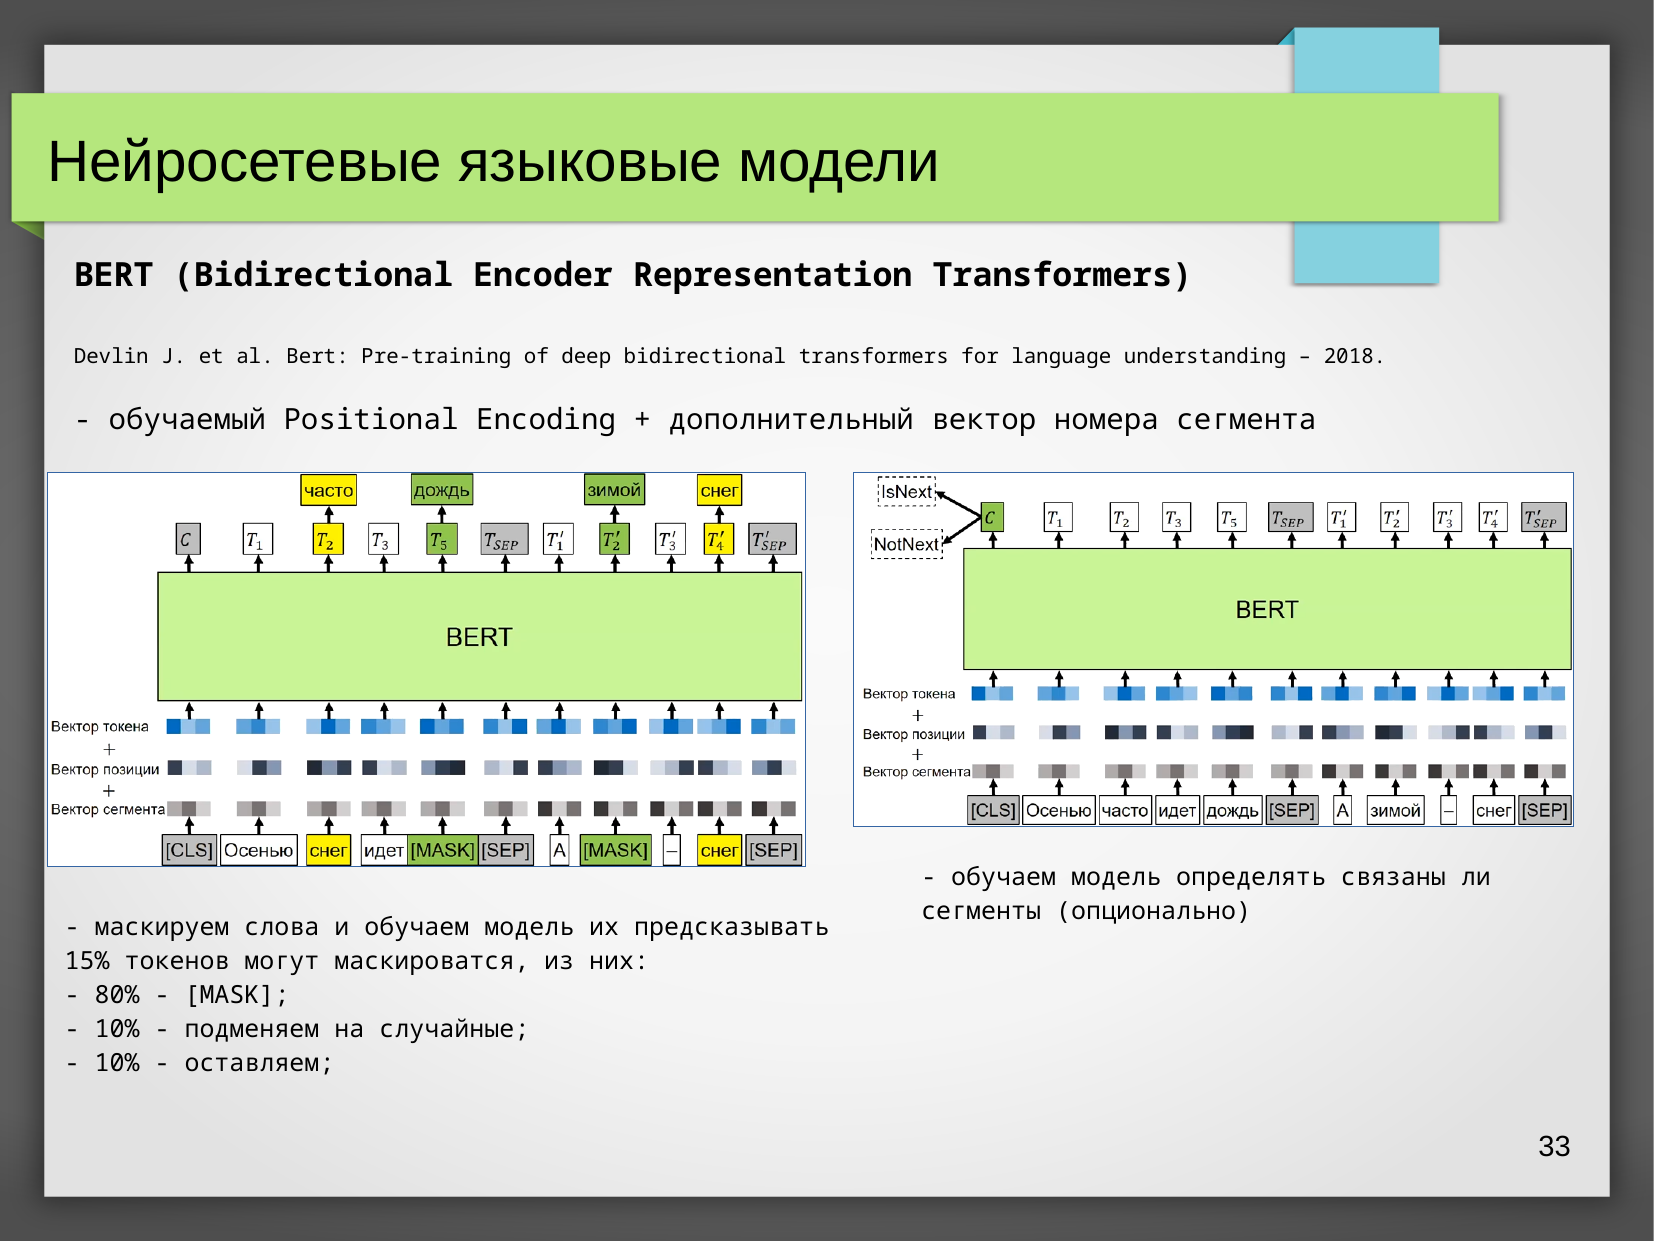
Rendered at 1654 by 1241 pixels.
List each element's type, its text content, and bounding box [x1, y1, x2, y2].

title Нейросетевые языковые модели [47, 121, 1241, 201]
text_box BERT (Bidirectional Encoder Representation Transformers) Devlin J. et al. Bert: Pre-training of deep bidirectional transformers for language understanding – 2018. - oбучаемый Positional Encoding + дополнительный вектор номера сегмента [59, 243, 1477, 449]
text_box - маскируем слова и обучаем модель их предсказывать 15% токенов могут маскироватся, из них: - 80% - [MASK]; - 10% - подменяем на случайные; - 10% - оставляем; [49, 901, 866, 1063]
picture [0, 0, 1654, 1241]
text_box - обучаем модель определять связаны ли сегменты (опционально) [906, 850, 1562, 934]
